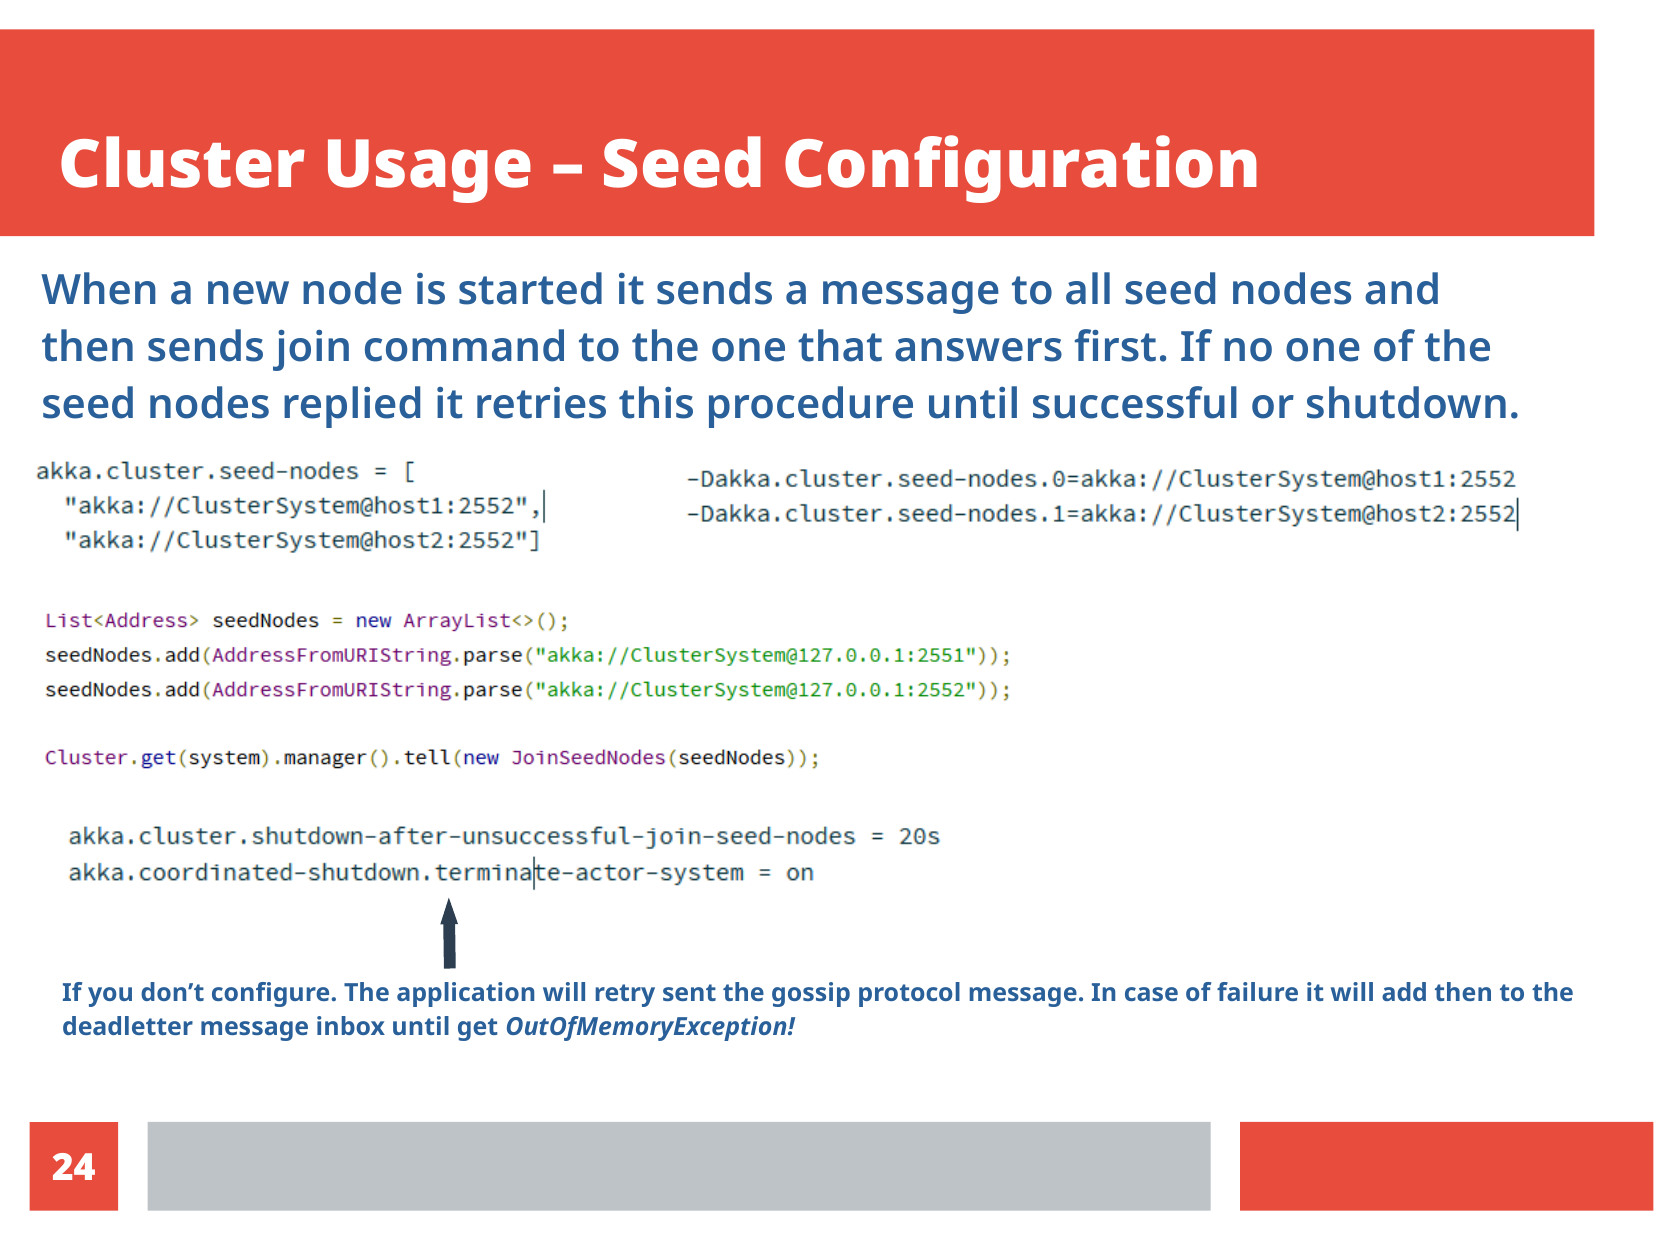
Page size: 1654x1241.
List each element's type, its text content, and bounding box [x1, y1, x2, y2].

list When a new node is started it sends a message to all seed nodes and then sends join command to the one that answers first. If no one of the seed nodes replied it retries this procedure until successful or shutdown. [41, 259, 1548, 449]
picture [35, 602, 1028, 791]
picture [24, 451, 567, 567]
text_box If you don’t configure. The application will retry sent the gossip protocol message. In case of failure it will add then to the deadletter message inbox until get OutOfMemoryException! [47, 967, 1607, 1080]
picture [673, 457, 1539, 544]
title Cluster Usage – Seed Configuration [59, 59, 1595, 207]
picture [47, 808, 970, 898]
